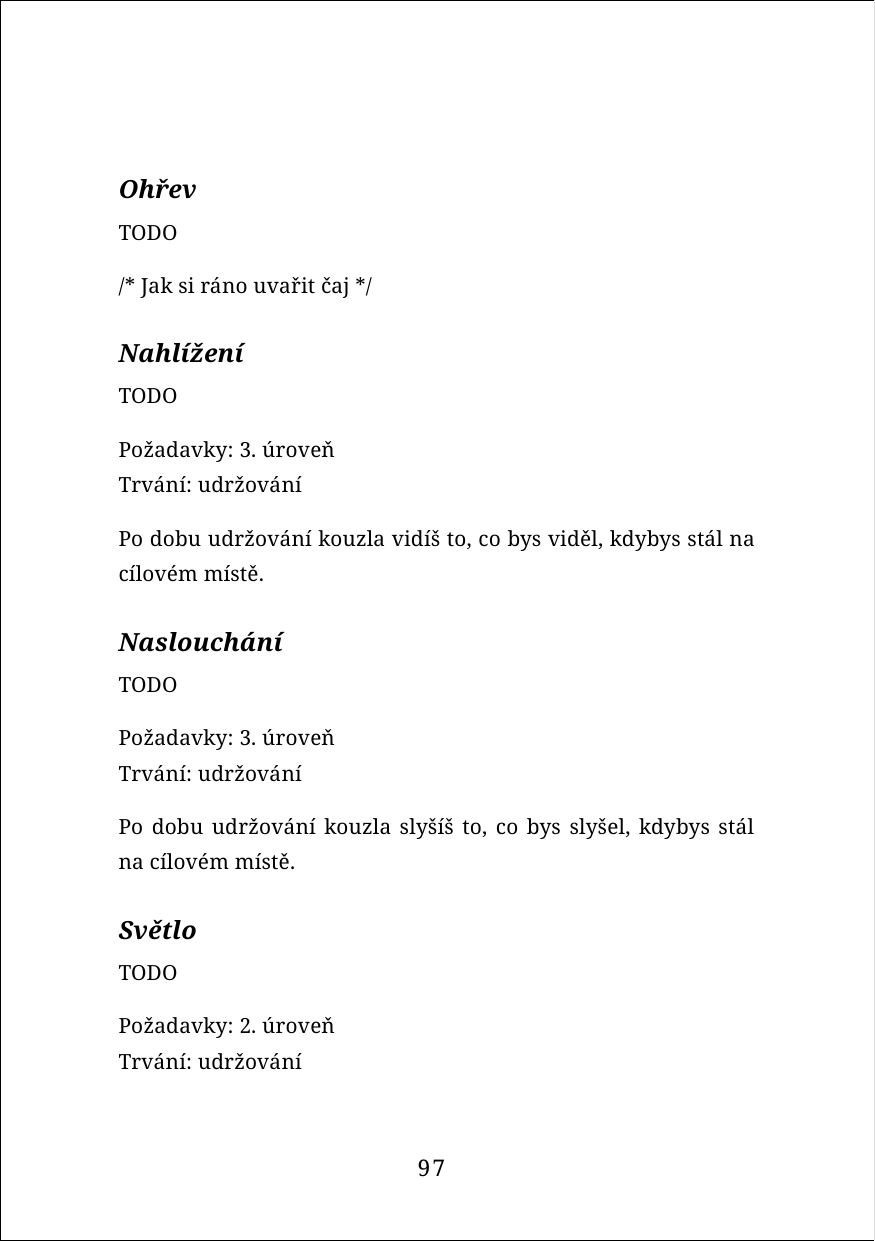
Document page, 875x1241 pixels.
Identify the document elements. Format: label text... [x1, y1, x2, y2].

text TODO [118, 218, 756, 246]
text Požadavky: 3. úroveň Trvání: udržování [118, 435, 756, 499]
subtitle Nahlížení [118, 336, 756, 370]
text Požadavky: 3. úroveň Trvání: udržování [118, 723, 756, 787]
text Po dobu udržování kouzla slyšíš to, co bys slyšel, kdybys stál na cílovém místě. [118, 812, 756, 876]
text TODO [118, 670, 756, 698]
text TODO [118, 958, 756, 987]
text /* Jak si ráno uvařit čaj */ [118, 271, 756, 299]
text Požadavky: 2. úroveň Trvání: udržování [118, 1012, 756, 1076]
subtitle Naslouchání [118, 624, 756, 658]
text TODO [118, 382, 756, 410]
subtitle Ohřev [118, 172, 756, 206]
subtitle Světlo [118, 912, 756, 947]
text Po dobu udržování kouzla vidíš to, co bys viděl, kdybys stál na cílovém místě. [118, 524, 756, 588]
